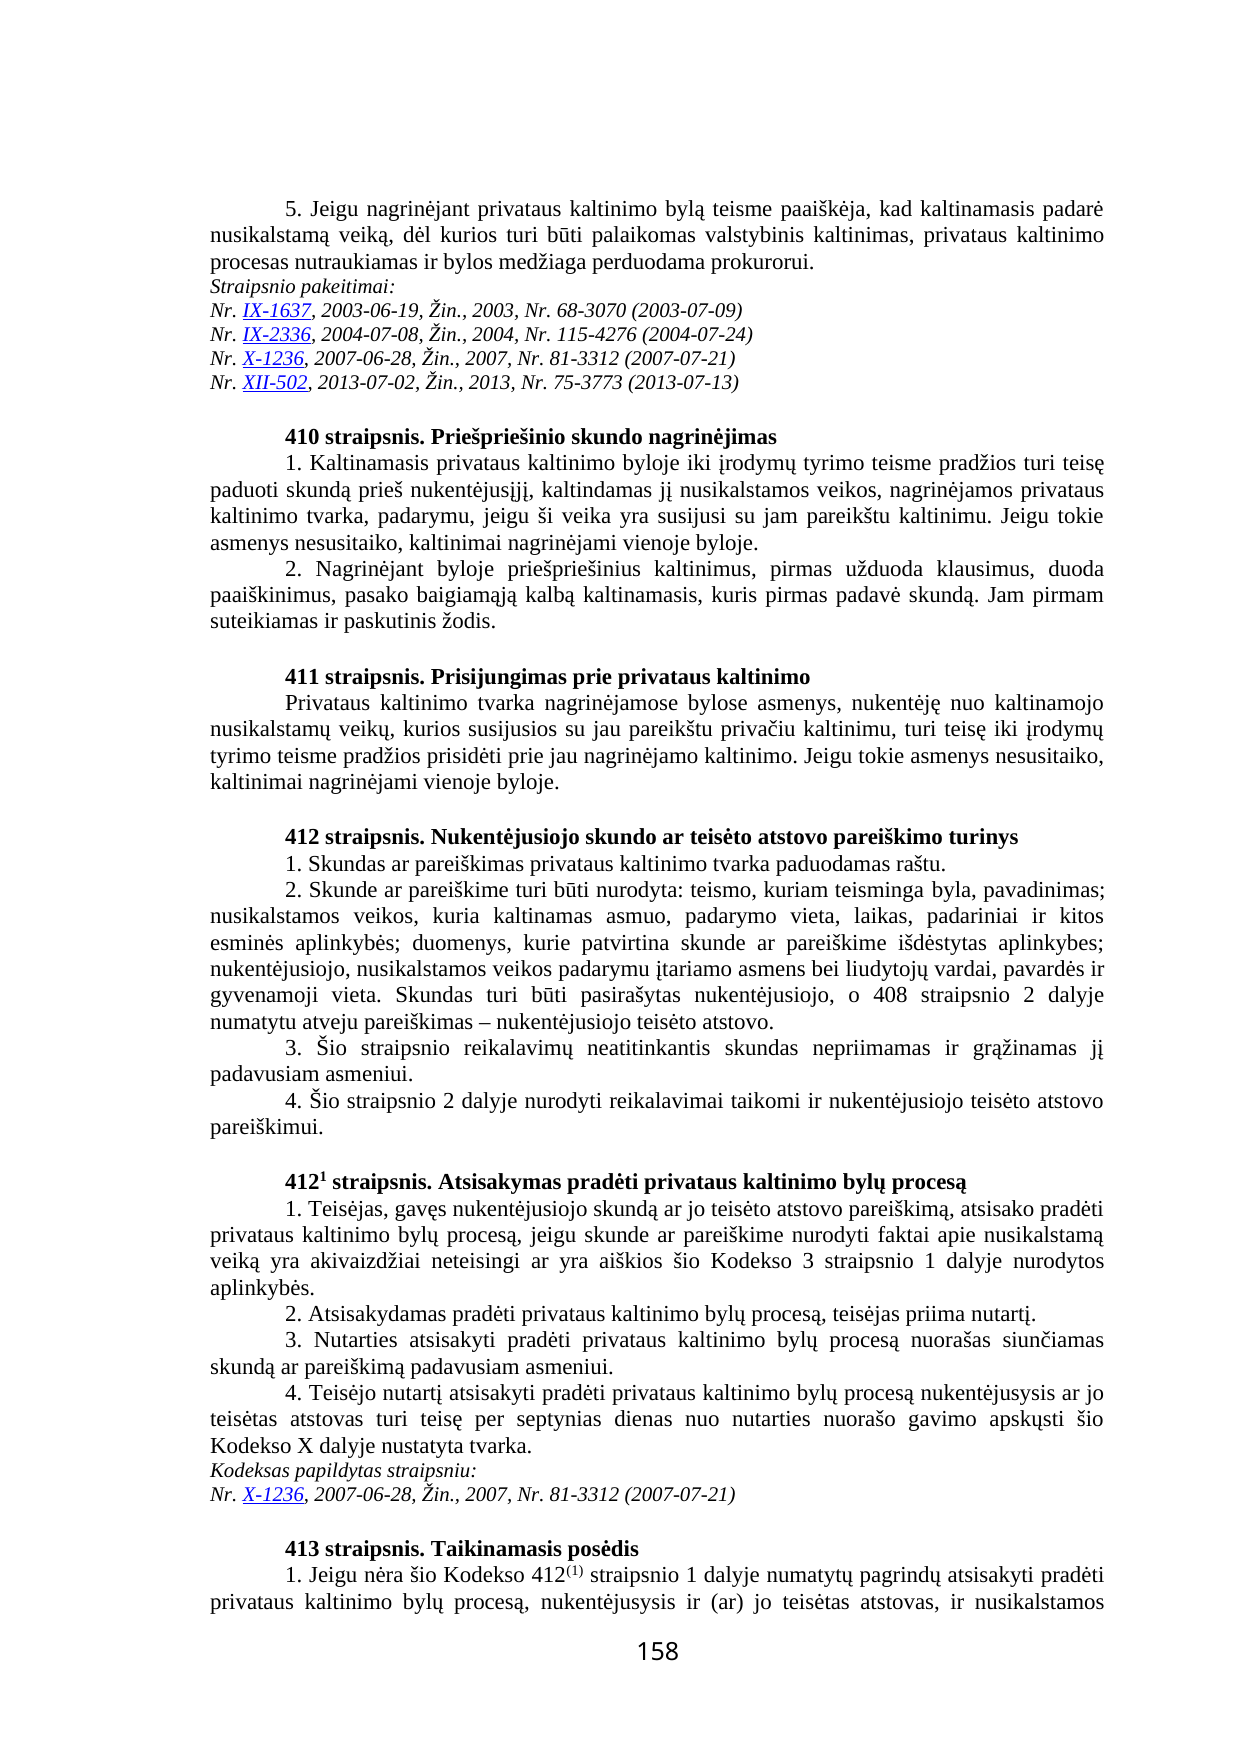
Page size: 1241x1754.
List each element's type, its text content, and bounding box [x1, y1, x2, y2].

text 2. Nagrinėjant byloje priešpriešinius kaltinimus, pirmas užduoda klausimus, duoda paaiškinimus, pasako baigiamąją kalbą kaltinamasis, kuris pirmas padavė skundą. Jam pirmam suteikiamas ir paskutinis žodis. [210, 555, 1106, 634]
text 1. Kaltinamasis privataus kaltinimo byloje iki įrodymų tyrimo teisme pradžios turi teisę paduoti skundą prieš nukentėjusįjį, kaltindamas jį nusikalstamos veikos, nagrinėjamos privataus kaltinimo tvarka, padarymu, jeigu ši veika yra susijusi su jam pareikštu kaltinimu. Jeigu tokie asmenys nesusitaiko, kaltinimai nagrinėjami vienoje byloje. [210, 449, 1106, 555]
text 1. Skundas ar pareiškimas privataus kaltinimo tvarka paduodamas raštu. [210, 849, 1106, 876]
text Nr. IX-1637, 2003-06-19, Žin., 2003, Nr. 68-3070 (2003-07-09) [210, 298, 1106, 322]
text 2. Skunde ar pareiškime turi būti nurodyta: teismo, kuriam teisminga byla, pavadinimas; nusikalstamos veikos, kuria kaltinamas asmuo, padarymo vieta, laikas, padariniai ir kitos esminės aplinkybės; duomenys, kurie patvirtina skunde ar pareiškime išdėstytas aplinkybes; nukentėjusiojo, nusikalstamos veikos padarymu įtariamo asmens bei liudytojų vardai, pavardės ir gyvenamoji vieta. Skundas turi būti pasirašytas nukentėjusiojo, o 408 straipsnio 2 dalyje numatytu atveju pareiškimas – nukentėjusiojo teisėto atstovo. [210, 876, 1106, 1034]
text 3. Nutarties atsisakyti pradėti privataus kaltinimo bylų procesą nuorašas siunčiamas skundą ar pareiškimą padavusiam asmeniui. [210, 1326, 1106, 1379]
text 4. Teisėjo nutartį atsisakyti pradėti privataus kaltinimo bylų procesą nukentėjusysis ar jo teisėtas atstovas turi teisę per septynias dienas nuo nutarties nuorašo gavimo apskųsti šio Kodekso X dalyje nustatyta tvarka. [210, 1379, 1106, 1458]
text 412 straipsnis. Nukentėjusiojo skundo ar teisėto atstovo pareiškimo turinys [210, 823, 1106, 849]
text 5. Jeigu nagrinėjant privataus kaltinimo bylą teisme paaiškėja, kad kaltinamasis padarė nusikalstamą veiką, dėl kurios turi būti palaikomas valstybinis kaltinimas, privataus kaltinimo procesas nutraukiamas ir bylos medžiaga perduodama prokurorui. [210, 195, 1106, 274]
text Nr. X-1236, 2007-06-28, Žin., 2007, Nr. 81-3312 (2007-07-21) [210, 346, 1106, 370]
text 2. Atsisakydamas pradėti privataus kaltinimo bylų procesą, teisėjas priima nutartį. [210, 1300, 1106, 1326]
text Nr. X-1236, 2007-06-28, Žin., 2007, Nr. 81-3312 (2007-07-21) [210, 1482, 1106, 1506]
text 1. Teisėjas, gavęs nukentėjusiojo skundą ar jo teisėto atstovo pareiškimą, atsisako pradėti privataus kaltinimo bylų procesą, jeigu skunde ar pareiškime nurodyti faktai apie nusikalstamą veiką yra akivaizdžiai neteisingi ar yra aiškios šio Kodekso 3 straipsnio 1 dalyje nurodytos aplinkybės. [210, 1194, 1106, 1300]
text 413 straipsnis. Taikinamasis posėdis [210, 1535, 1106, 1561]
text Privataus kaltinimo tvarka nagrinėjamose bylose asmenys, nukentėję nuo kaltinamojo nusikalstamų veikų, kurios susijusios su jau pareikštu privačiu kaltinimu, turi teisę iki įrodymų tyrimo teisme pradžios prisidėti prie jau nagrinėjamo kaltinimo. Jeigu tokie asmenys nesusitaiko, kaltinimai nagrinėjami vienoje byloje. [210, 689, 1106, 794]
text 3. Šio straipsnio reikalavimų neatitinkantis skundas nepriimamas ir grąžinamas jį padavusiam asmeniui. [210, 1034, 1106, 1087]
text 4. Šio straipsnio 2 dalyje nurodyti reikalavimai taikomi ir nukentėjusiojo teisėto atstovo pareiškimui. [210, 1087, 1106, 1139]
text 4121 straipsnis. Atsisakymas pradėti privataus kaltinimo bylų procesą [210, 1168, 1106, 1194]
text 1. Jeigu nėra šio Kodekso 412(1) straipsnio 1 dalyje numatytų pagrindų atsisakyti pradėti privataus kaltinimo bylų procesą, nukentėjusysis ir (ar) jo teisėtas atstovas, ir nusikalstamos [210, 1561, 1106, 1614]
text 411 straipsnis. Prisijungimas prie privataus kaltinimo [210, 663, 1106, 689]
text Straipsnio pakeitimai: [210, 274, 1106, 298]
text 410 straipsnis. Priešpriešinio skundo nagrinėjimas [210, 423, 1106, 449]
text Kodeksas papildytas straipsniu: [210, 1458, 1106, 1482]
text Nr. XII-502, 2013-07-02, Žin., 2013, Nr. 75-3773 (2013-07-13) [210, 370, 1106, 394]
text Nr. IX-2336, 2004-07-08, Žin., 2004, Nr. 115-4276 (2004-07-24) [210, 322, 1106, 346]
